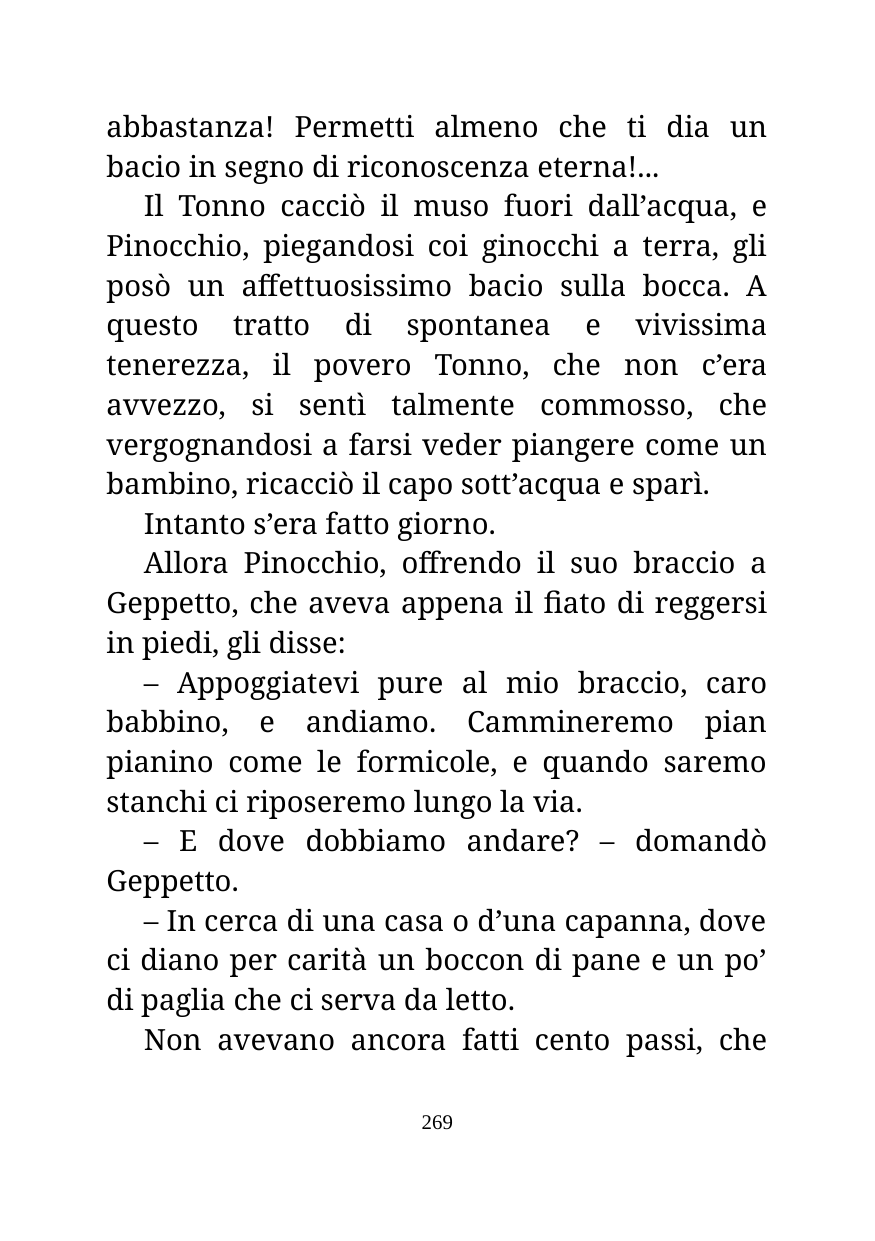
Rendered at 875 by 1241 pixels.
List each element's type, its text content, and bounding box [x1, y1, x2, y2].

text Il Tonno cacciò il muso fuori dall’acqua, e Pinocchio, piegandosi coi ginocchi a terra, gli posò un affettuosissimo bacio sulla bocca. A questo tratto di spontanea e vivissima tenerezza, il povero Tonno, che non c’era avvezzo, si sentì talmente commosso, che vergognandosi a farsi veder piangere come un bambino, ricacciò il capo sott’acqua e sparì. [106, 186, 768, 503]
text Allora Pinocchio, offrendo il suo braccio a Geppetto, che aveva appena il fiato di reggersi in piedi, gli disse: [106, 543, 768, 662]
text – E dove dobbiamo andare? – domandò Geppetto. [106, 821, 768, 900]
text – Appoggiatevi pure al mio braccio, caro babbino, e andiamo. Cammineremo pian pianino come le formicole, e quando saremo stanchi ci riposeremo lungo la via. [106, 662, 768, 821]
text Intanto s’era fatto giorno. [106, 503, 768, 543]
text abbastanza! Permetti almeno che ti dia un bacio in segno di riconoscenza eterna!... [106, 106, 768, 186]
text Non avevano ancora fatti cento passi, che [106, 1019, 768, 1059]
text – In cerca di una casa o d’una capanna, dove ci diano per carità un boccon di pane e un po’ di paglia che ci serva da letto. [106, 900, 768, 1019]
